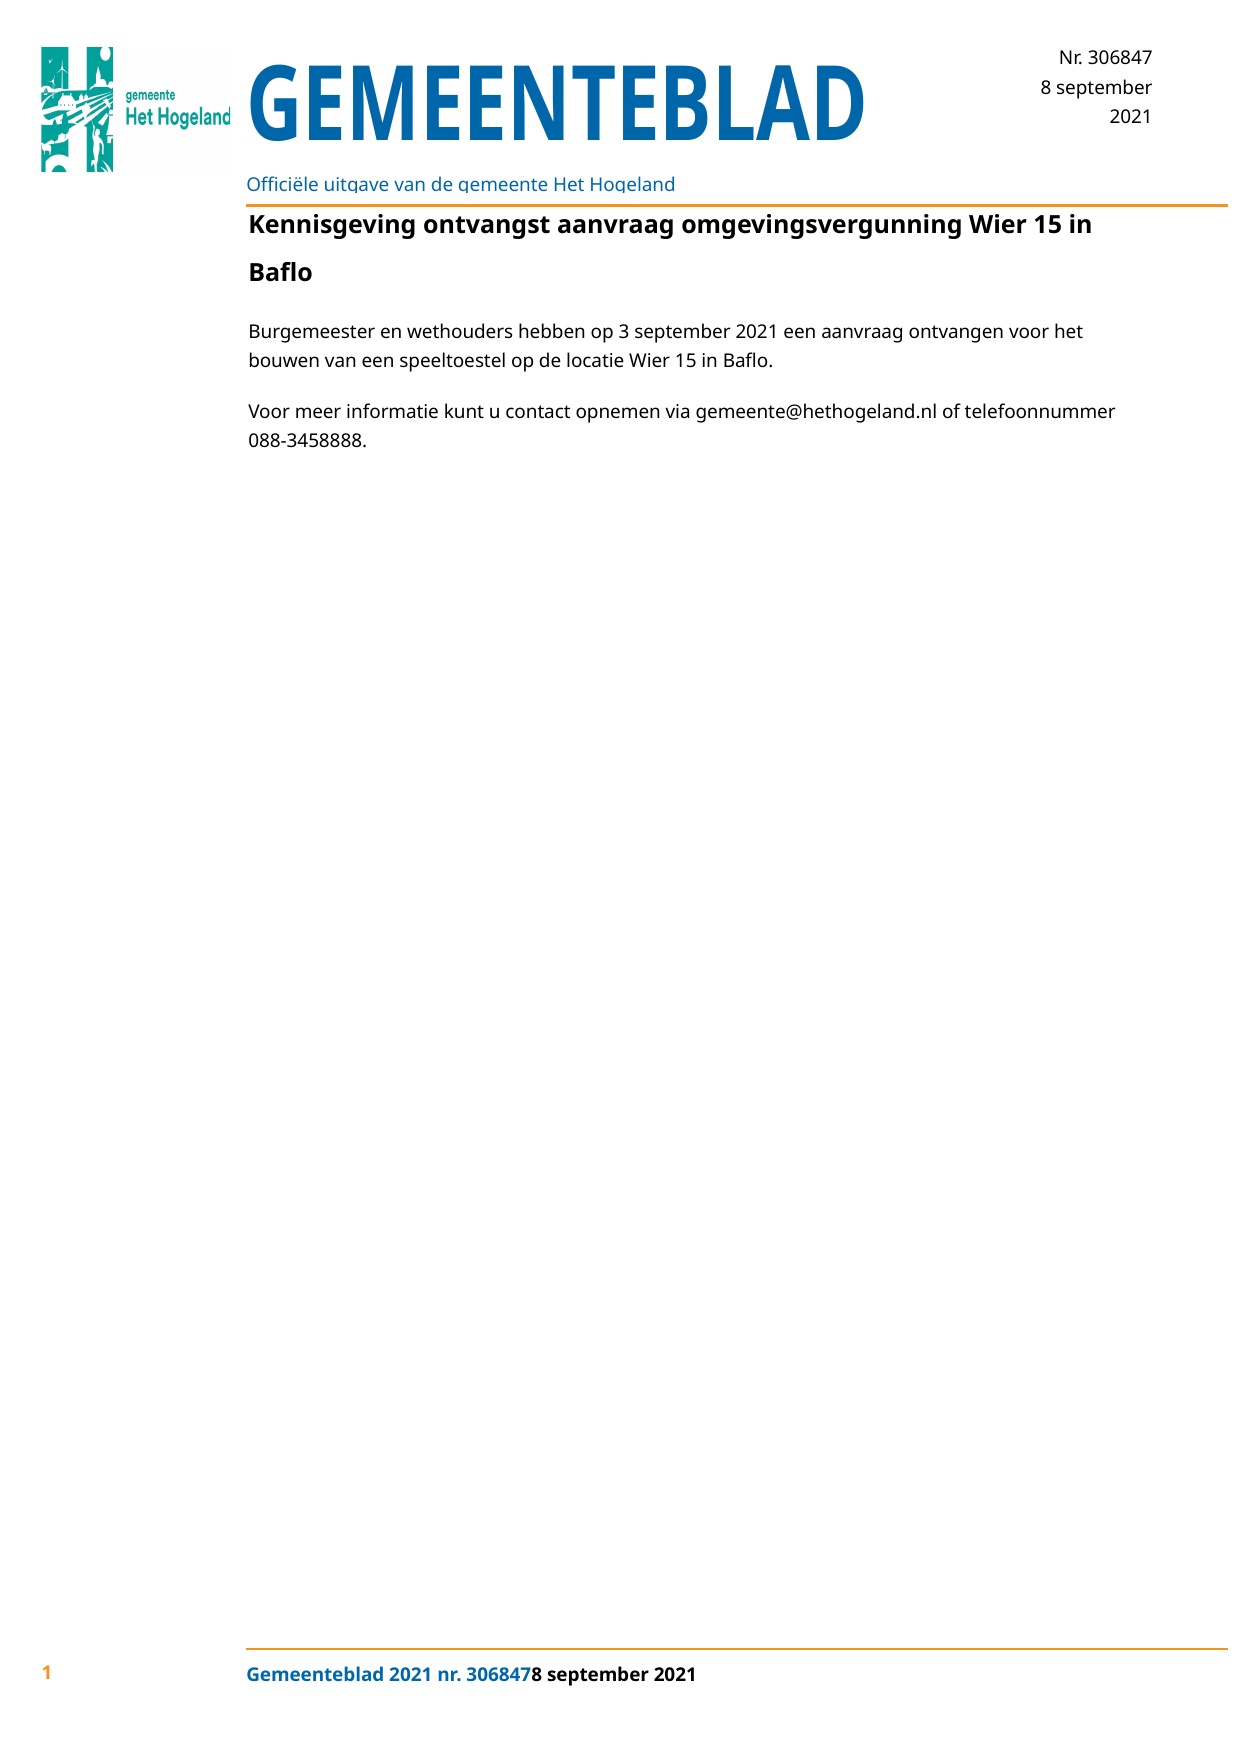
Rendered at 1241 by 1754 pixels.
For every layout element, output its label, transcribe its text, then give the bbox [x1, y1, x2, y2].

picture [41, 47, 231, 172]
text Voor meer informatie kunt u contact opnemen via gemeente@hethogeland.nl of telefoonnummer 088-3458888. [248, 398, 1152, 453]
text Burgemeester en wethouders hebben op 3 september 2021 een aanvraag ontvangen voor het bouwen van een speeltoestel op de locatie Wier 15 in Baflo. [248, 318, 1152, 373]
text Kennisgeving ontvangst aanvraag omgevingsvergunning Wier 15 in Baflo [248, 207, 1152, 288]
